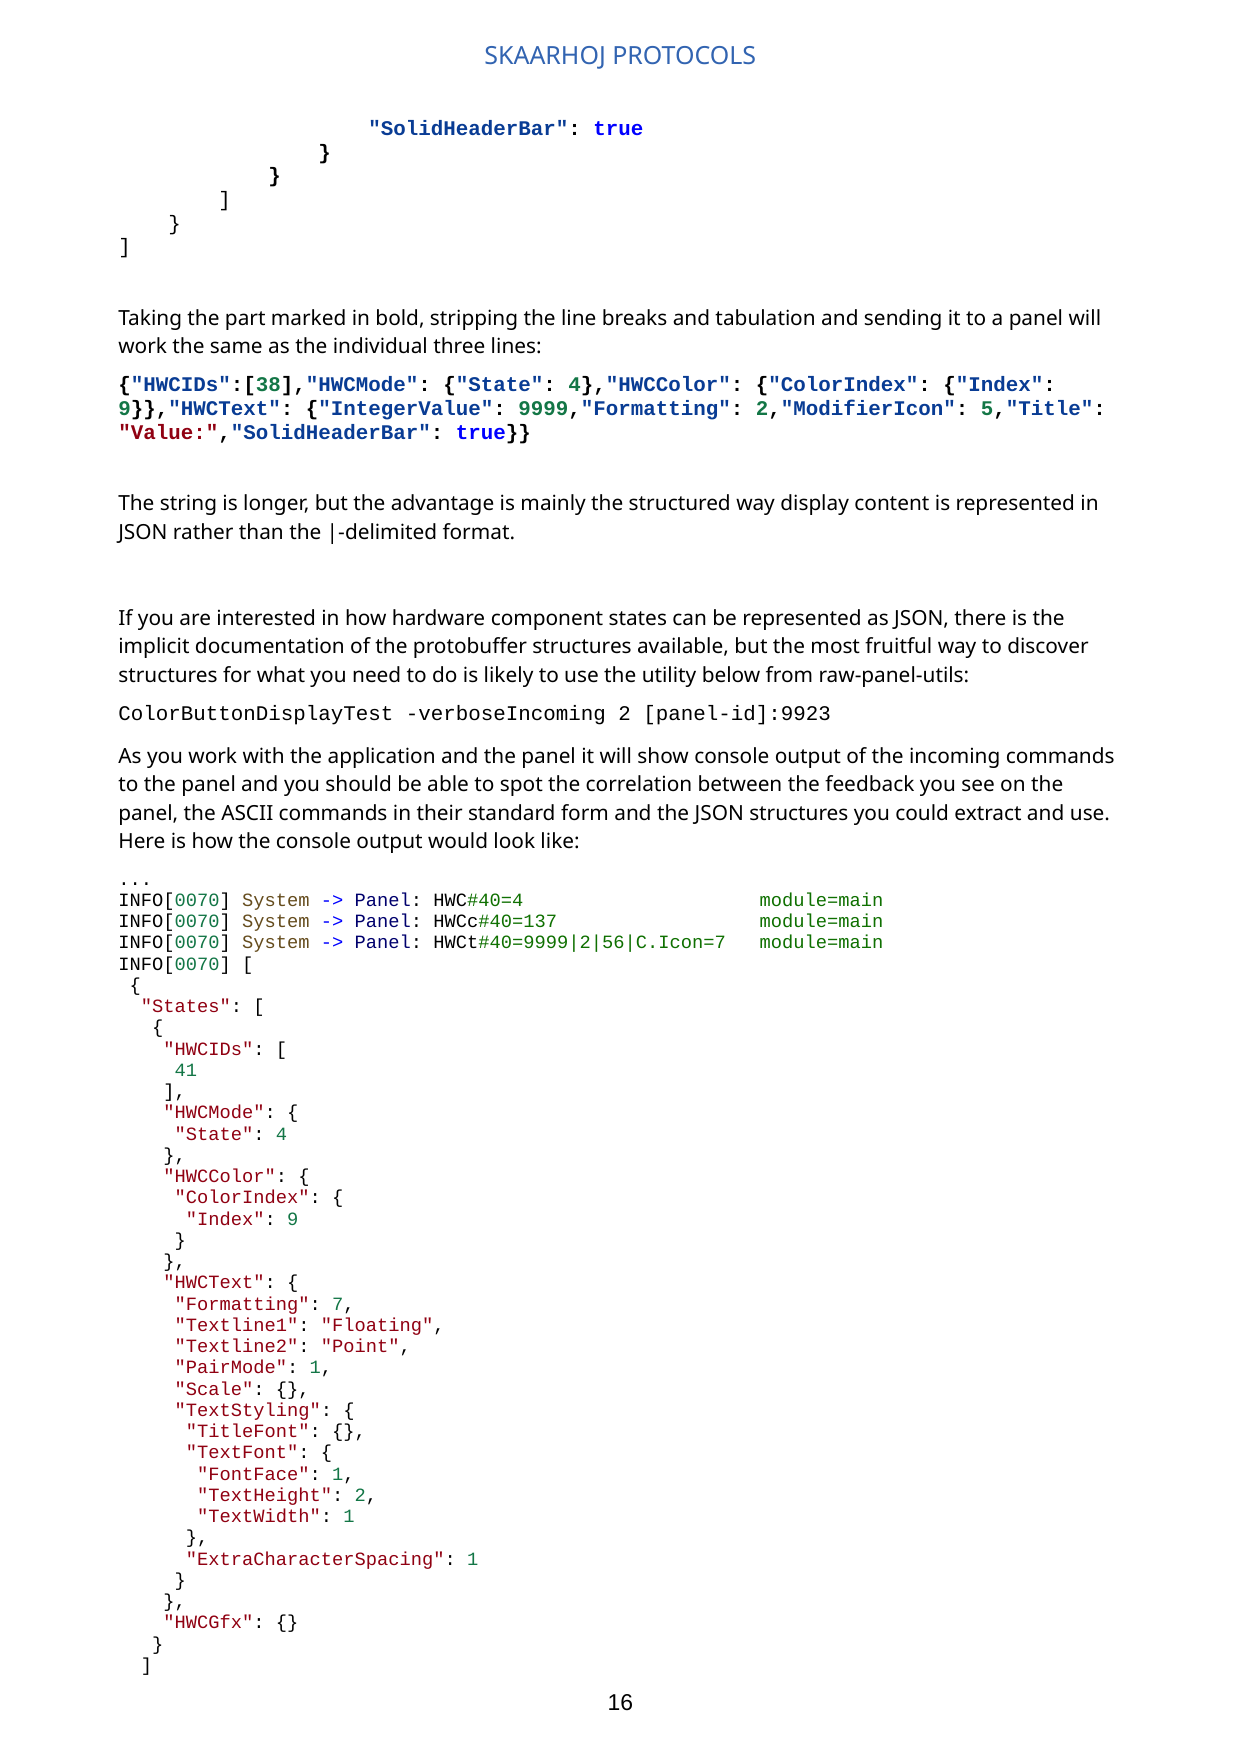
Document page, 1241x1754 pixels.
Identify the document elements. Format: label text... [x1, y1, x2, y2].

text INFO[0070] System -> Panel: HWCt#40=9999|2|56|C.Icon=7 module=main [118, 933, 1122, 954]
text INFO[0070] System -> Panel: HWCc#40=137 module=main [118, 912, 1122, 933]
text }, [118, 1252, 1122, 1273]
text ] [118, 236, 1122, 260]
text Taking the part marked in bold, stripping the line breaks and tabulation and sending it to a panel will work the same as the individual three lines: [118, 303, 1122, 360]
text "Textline2": "Point", [118, 1337, 1122, 1358]
text } [118, 1231, 1122, 1252]
text "HWCColor": { [118, 1167, 1122, 1188]
text }, [118, 1592, 1122, 1613]
text "TextWidth": 1 [118, 1507, 1122, 1528]
text "Textline1": "Floating", [118, 1316, 1122, 1337]
text "TextStyling": { [118, 1401, 1122, 1422]
text { [118, 976, 1122, 997]
text "HWCGfx": {} [118, 1613, 1122, 1634]
text "State": 4 [118, 1124, 1122, 1146]
text {"HWCIDs":[38],"HWCMode": {"State": 4},"HWCColor": {"ColorIndex": {"Index": 9}},"HWCText": {"IntegerValue": 9999,"Formatting": 2,"ModifierIcon": 5,"Title": "Value:","SolidHeaderBar": true}} [118, 374, 1122, 445]
text "TextHeight": 2, [118, 1486, 1122, 1507]
text "FontFace": 1, [118, 1464, 1122, 1486]
text { [118, 1018, 1122, 1039]
text "States": [ [118, 997, 1122, 1018]
text "SolidHeaderBar": true [118, 118, 1122, 142]
text } [118, 1571, 1122, 1592]
text 41 [118, 1061, 1122, 1082]
text } [118, 165, 1122, 189]
text ], [118, 1082, 1122, 1103]
text } [118, 1634, 1122, 1656]
text ColorButtonDisplayTest -verboseIncoming 2 [panel-id]:9923 [118, 703, 1122, 726]
text "TitleFont": {}, [118, 1422, 1122, 1443]
text As you work with the application and the panel it will show console output of the incoming commands to the panel and you should be able to spot the correlation between the feedback you see on the panel, the ASCII commands in their standard form and the JSON structures you could extract and use. Here is how the console output would look like: [118, 741, 1122, 855]
text } [118, 142, 1122, 165]
text }, [118, 1146, 1122, 1167]
text "Formatting": 7, [118, 1294, 1122, 1316]
text The string is longer, but the advantage is mainly the structured way display content is represented in JSON rather than the |-delimited format. [118, 488, 1122, 545]
text "TextFont": { [118, 1443, 1122, 1464]
text ] [118, 1656, 1122, 1677]
text "Scale": {}, [118, 1379, 1122, 1401]
text }, [118, 1528, 1122, 1549]
text "ExtraCharacterSpacing": 1 [118, 1549, 1122, 1571]
text } [118, 213, 1122, 236]
text "PairMode": 1, [118, 1358, 1122, 1379]
text ] [118, 189, 1122, 213]
text "HWCIDs": [ [118, 1039, 1122, 1061]
text INFO[0070] [ [118, 954, 1122, 976]
text "HWCMode": { [118, 1103, 1122, 1124]
text ... INFO[0070] System -> Panel: HWC#40=4 module=main [118, 869, 1122, 912]
text "Index": 9 [118, 1209, 1122, 1231]
text If you are interested in how hardware component states can be represented as JSON, there is the implicit documentation of the protobuffer structures available, but the most fruitful way to discover structures for what you need to do is likely to use the utility below from raw-panel-utils: [118, 603, 1122, 688]
text "ColorIndex": { [118, 1188, 1122, 1209]
text "HWCText": { [118, 1273, 1122, 1294]
